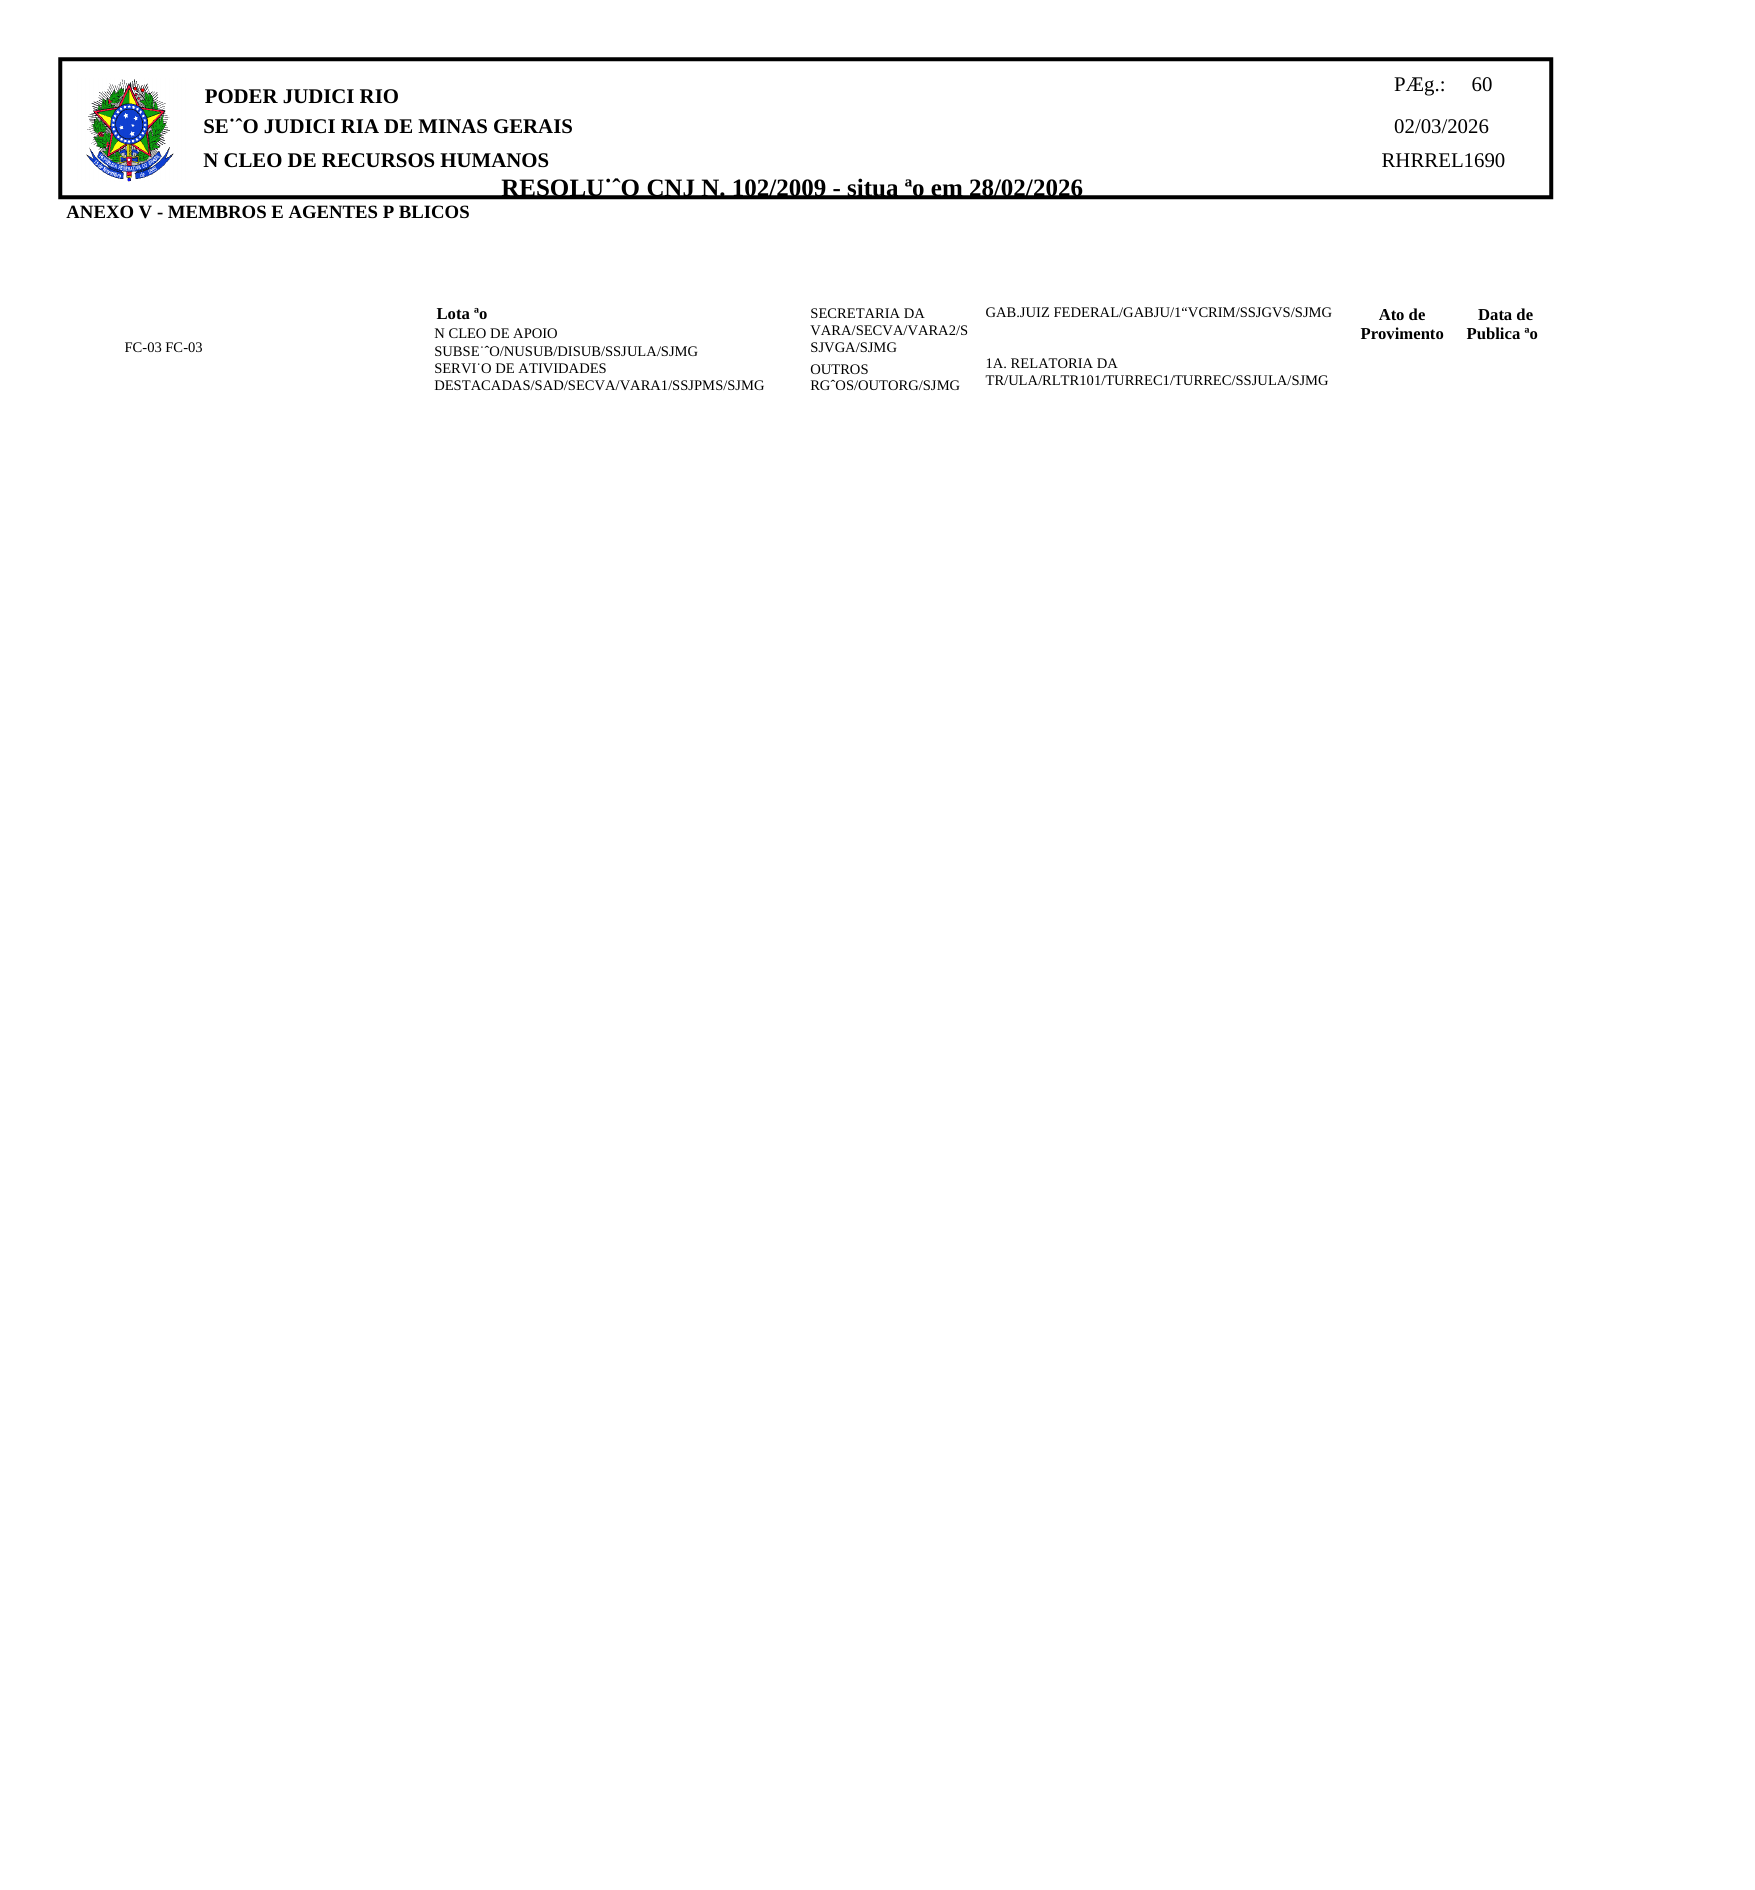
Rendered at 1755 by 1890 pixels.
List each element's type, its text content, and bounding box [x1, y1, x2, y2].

picture [54, 53, 1557, 202]
text SERVI˙O DE ATIVIDADES DESTACADAS/SAD/SECVA/VARA1/SSJPMS/SJMG [434, 359, 804, 394]
text GAB.JUIZ FEDERAL/GABJU/1“VCRIM/SSJGVS/SJMG [985, 304, 1354, 320]
text Ato de Data de Provimento Publica ªo [1360, 304, 1558, 343]
text SECRETARIA DA VARA/SECVA/VARA2/SSJVGA/SJMG [810, 304, 969, 356]
text FC-03 FC-03 [124, 304, 356, 356]
text OUTROS RGˆOS/OUTORG/SJMG [810, 361, 969, 394]
text Lota ªo [436, 304, 804, 323]
text N CLEO DE APOIO SUBSE˙ˆO/NUSUB/DISUB/SSJULA/SJMG [434, 325, 719, 359]
text 1A. RELATORIA DA TR/ULA/RLTR101/TURREC1/TURREC/SSJULA/SJMG [985, 354, 1350, 389]
